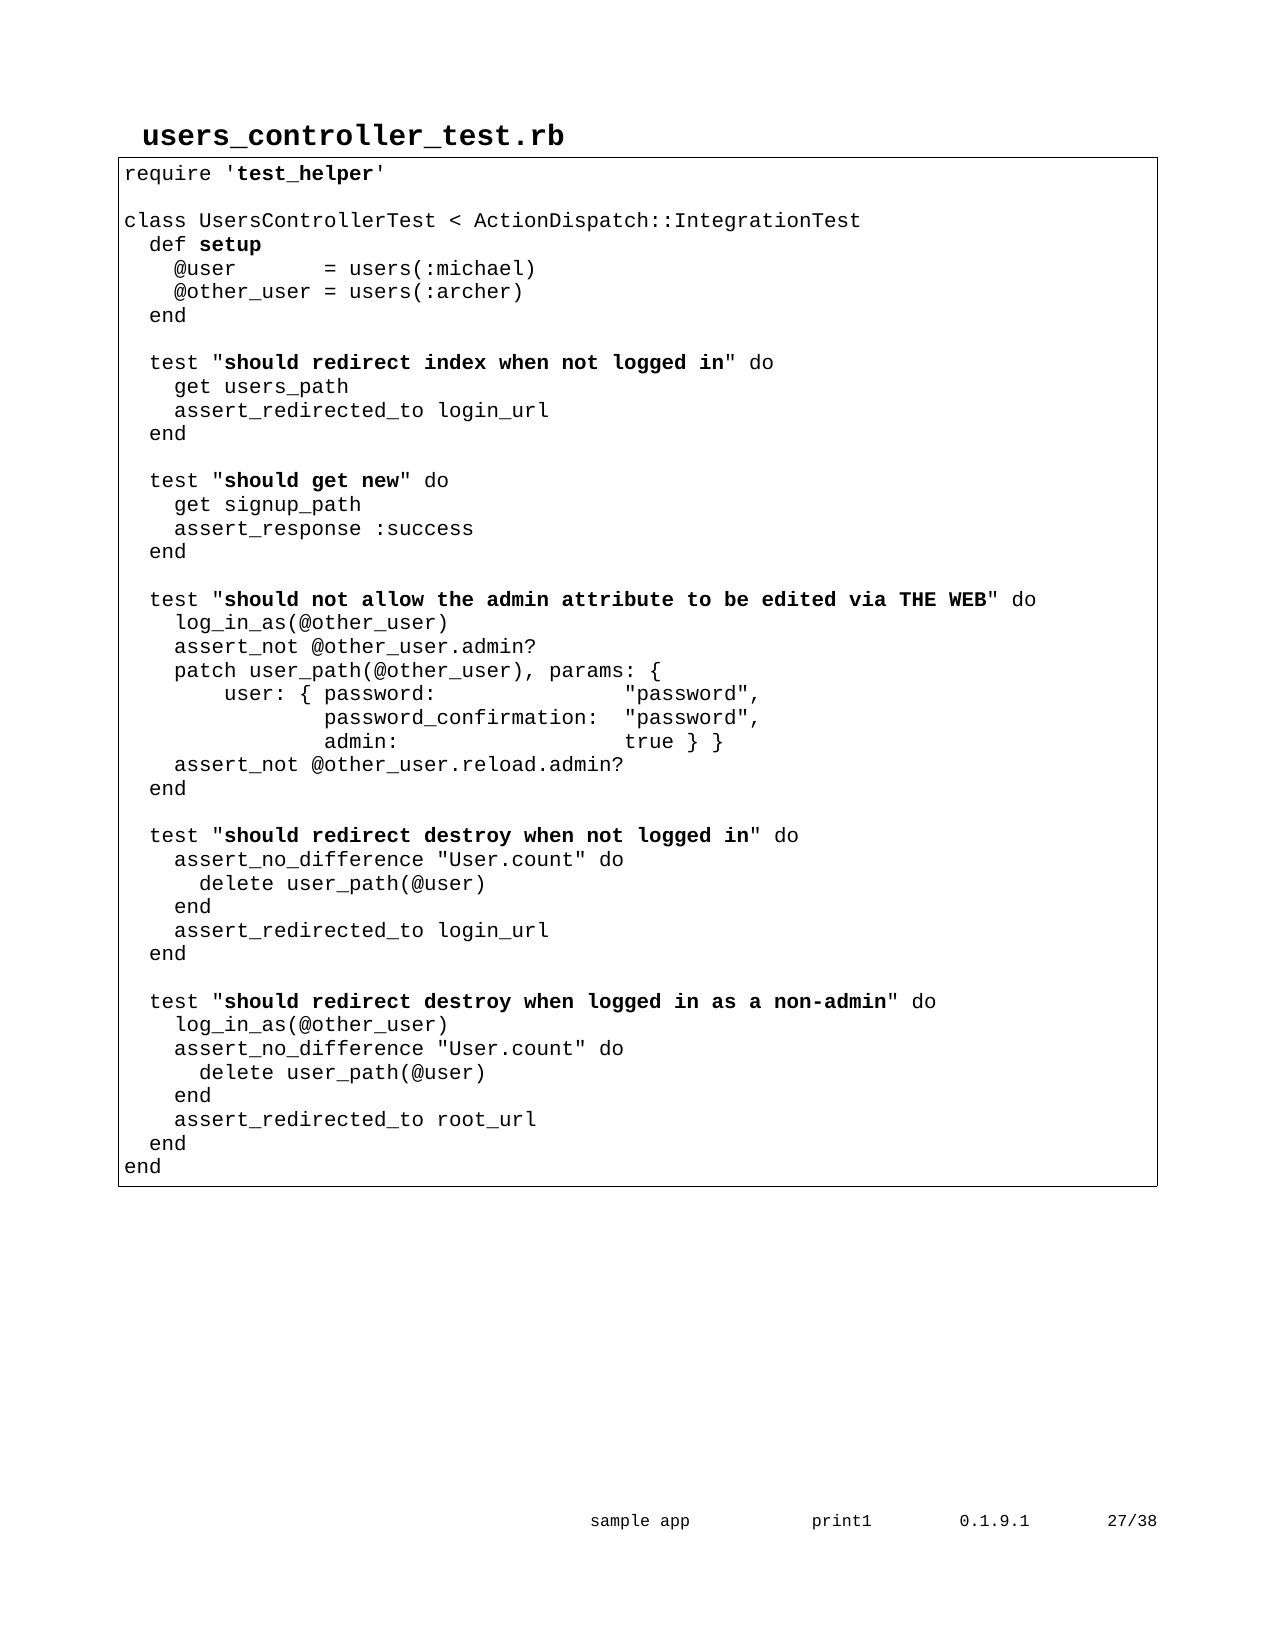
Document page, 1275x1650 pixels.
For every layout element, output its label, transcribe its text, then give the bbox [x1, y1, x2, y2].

subtitle users_controller_test.rb [142, 121, 1157, 154]
table_header require 'test_helper' class UsersControllerTest < ActionDispatch::IntegrationTest def setup @user = users(:michael) @other_user = users(:archer) end test "should redirect index when not logged in" do get users_path assert_redirected_to login_url end test "should get new" do get signup_path assert_response :success end test "should not allow the admin attribute to be edited via THE WEB" do log_in_as(@other_user) assert_not @other_user.admin? patch user_path(@other_user), params: { user: { password: "password", password_confirmation: "password", admin: true } } assert_not @other_user.reload.admin? end test "should redirect destroy when not logged in" do assert_no_difference "User.count" do delete user_path(@user) end assert_redirected_to login_url end test "should redirect destroy when logged in as a non-admin" do log_in_as(@other_user) assert_no_difference "User.count" do delete user_path(@user) end assert_redirected_to root_url end end [119, 158, 1157, 1186]
